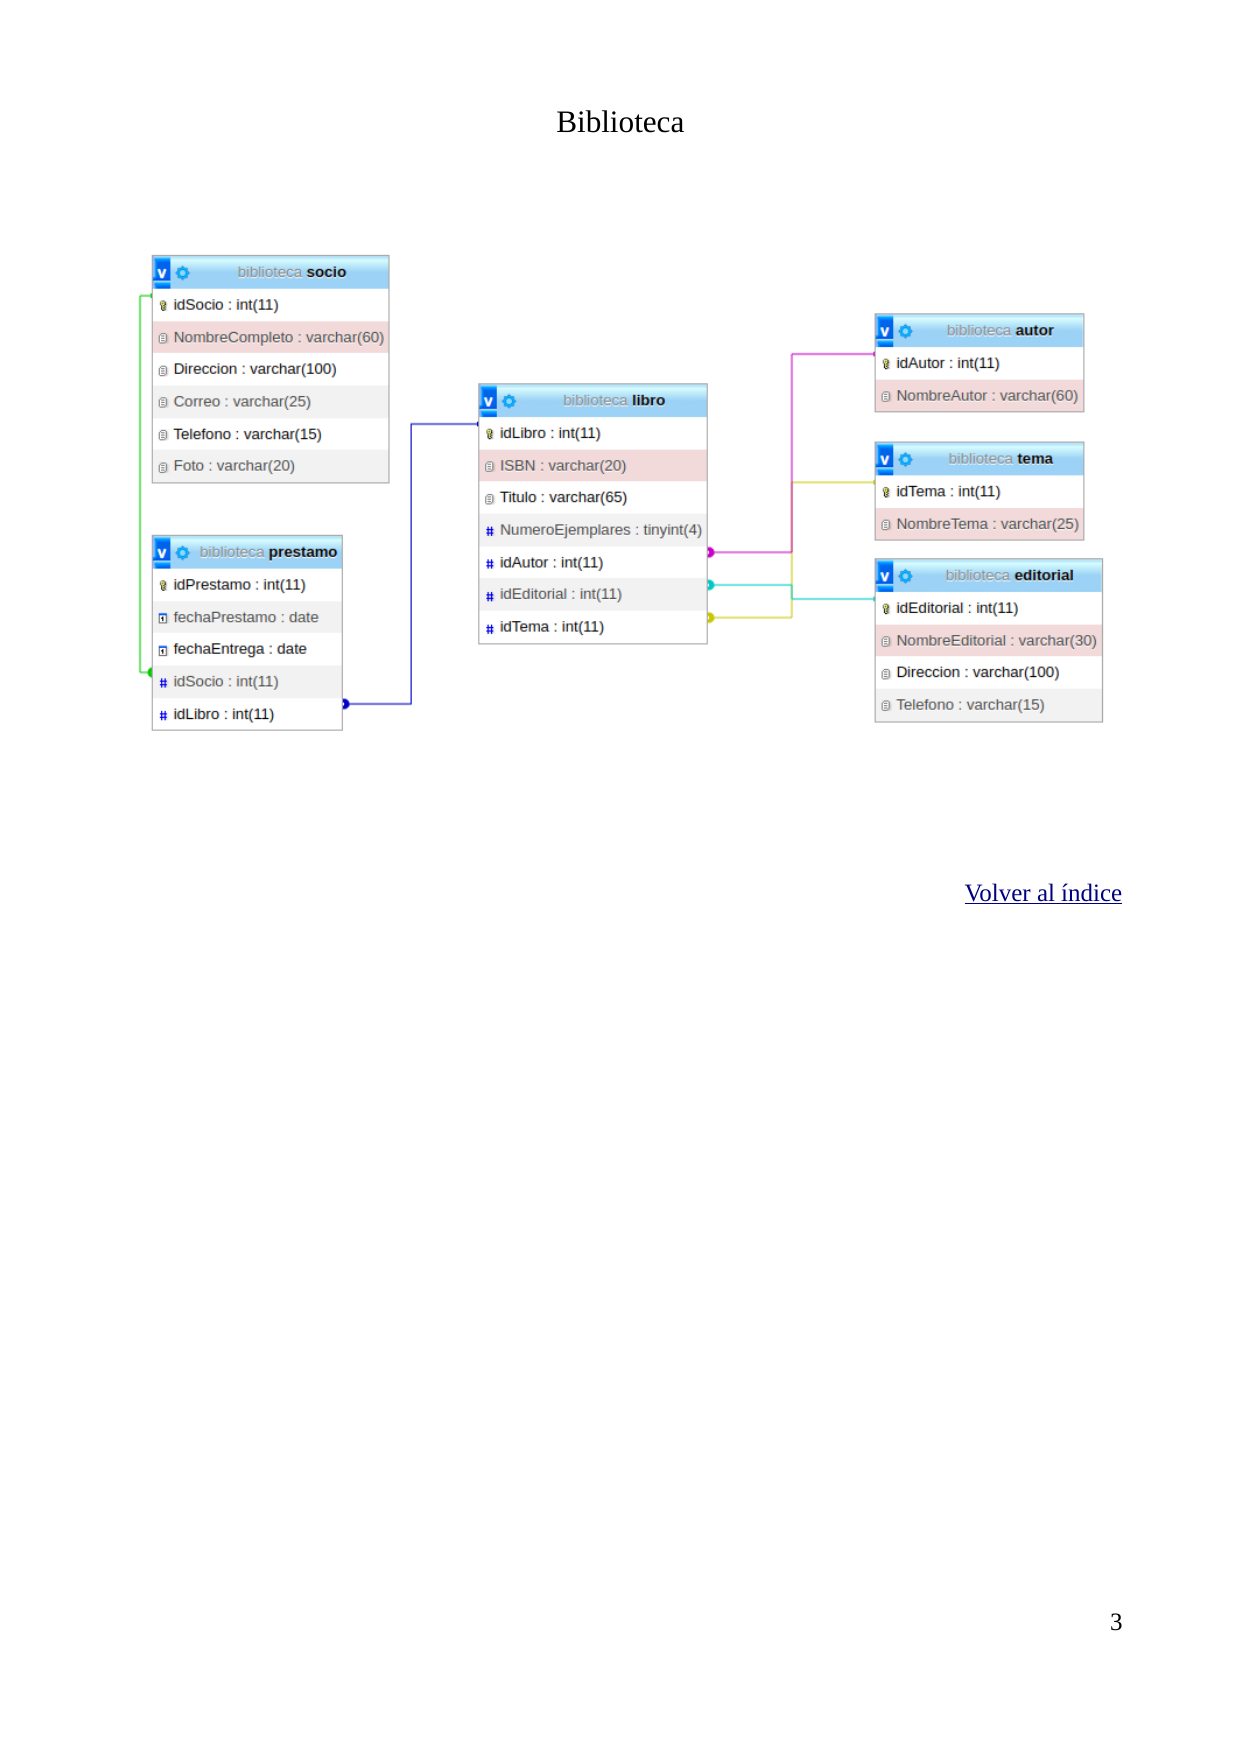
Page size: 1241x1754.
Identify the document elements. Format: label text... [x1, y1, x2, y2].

text Volver al índice [118, 878, 1122, 907]
picture [118, 234, 1123, 746]
